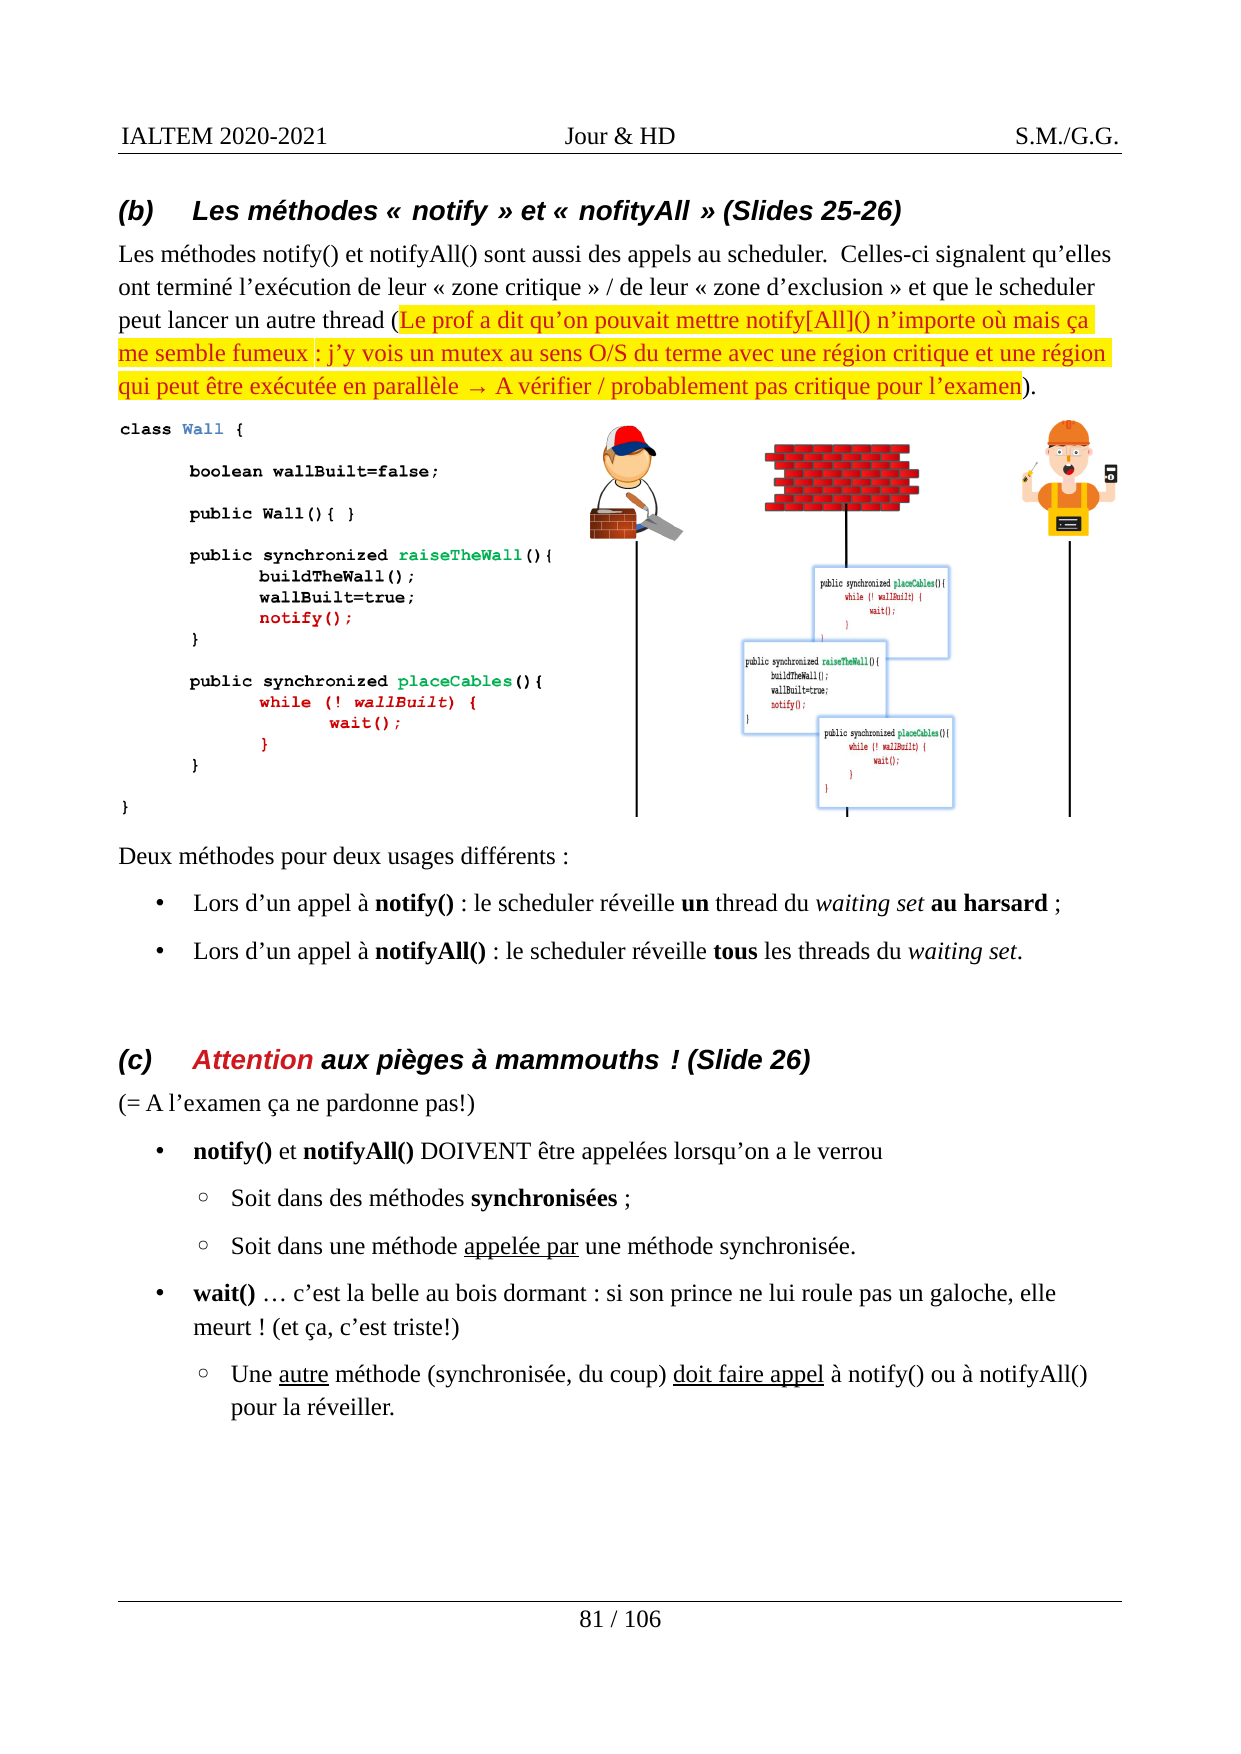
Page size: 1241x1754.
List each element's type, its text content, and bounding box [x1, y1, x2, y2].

list Soit dans une méthode appelée par une méthode synchronisée. [193, 1231, 1122, 1260]
picture [587, 419, 1120, 817]
list wait() … c’est la belle au bois dormant : si son prince ne lui roule pas un galoche, elle meurt ! (et ça, c’est triste!) [156, 1278, 1122, 1340]
list Soit dans des méthodes synchronisées ; [193, 1183, 1122, 1212]
list Lors d’un appel à notifyAll() : le scheduler réveille tous les threads du waiting set. [156, 936, 1122, 965]
text Les méthodes notify() et notifyAll() sont aussi des appels au scheduler. Celles-ci signalent qu’elles ont terminé l’exécution de leur « zone critique » / de leur « zone d’exclusion » et que le scheduler peut lancer un autre thread (Le prof a dit qu’on pouvait mettre notify[All]() n’importe où mais ça me semble fumeux : j’y vois un mutex au sens O/S du terme avec une région critique et une région qui peut être exécutée en parallèle → A vérifier / probablement pas critique pour l’examen). [118, 239, 1122, 400]
text (= A l’examen ça ne pardonne pas!) [118, 1088, 1122, 1117]
subtitle Les méthodes « notify » et « nofityAll » (Slides 25-26) [118, 195, 1122, 227]
text Deux méthodes pour deux usages différents : [118, 841, 1122, 869]
picture [118, 418, 551, 817]
subtitle Attention aux pièges à mammouths ! (Slide 26) [118, 1044, 1122, 1076]
list Lors d’un appel à notify() : le scheduler réveille un thread du waiting set au harsard ; [156, 888, 1122, 917]
list Une autre méthode (synchronisée, du coup) doit faire appel à notify() ou à notifyAll() pour la réveiller. [193, 1359, 1122, 1421]
list notify() et notifyAll() DOIVENT être appelées lorsqu’on a le verrou [156, 1136, 1122, 1164]
